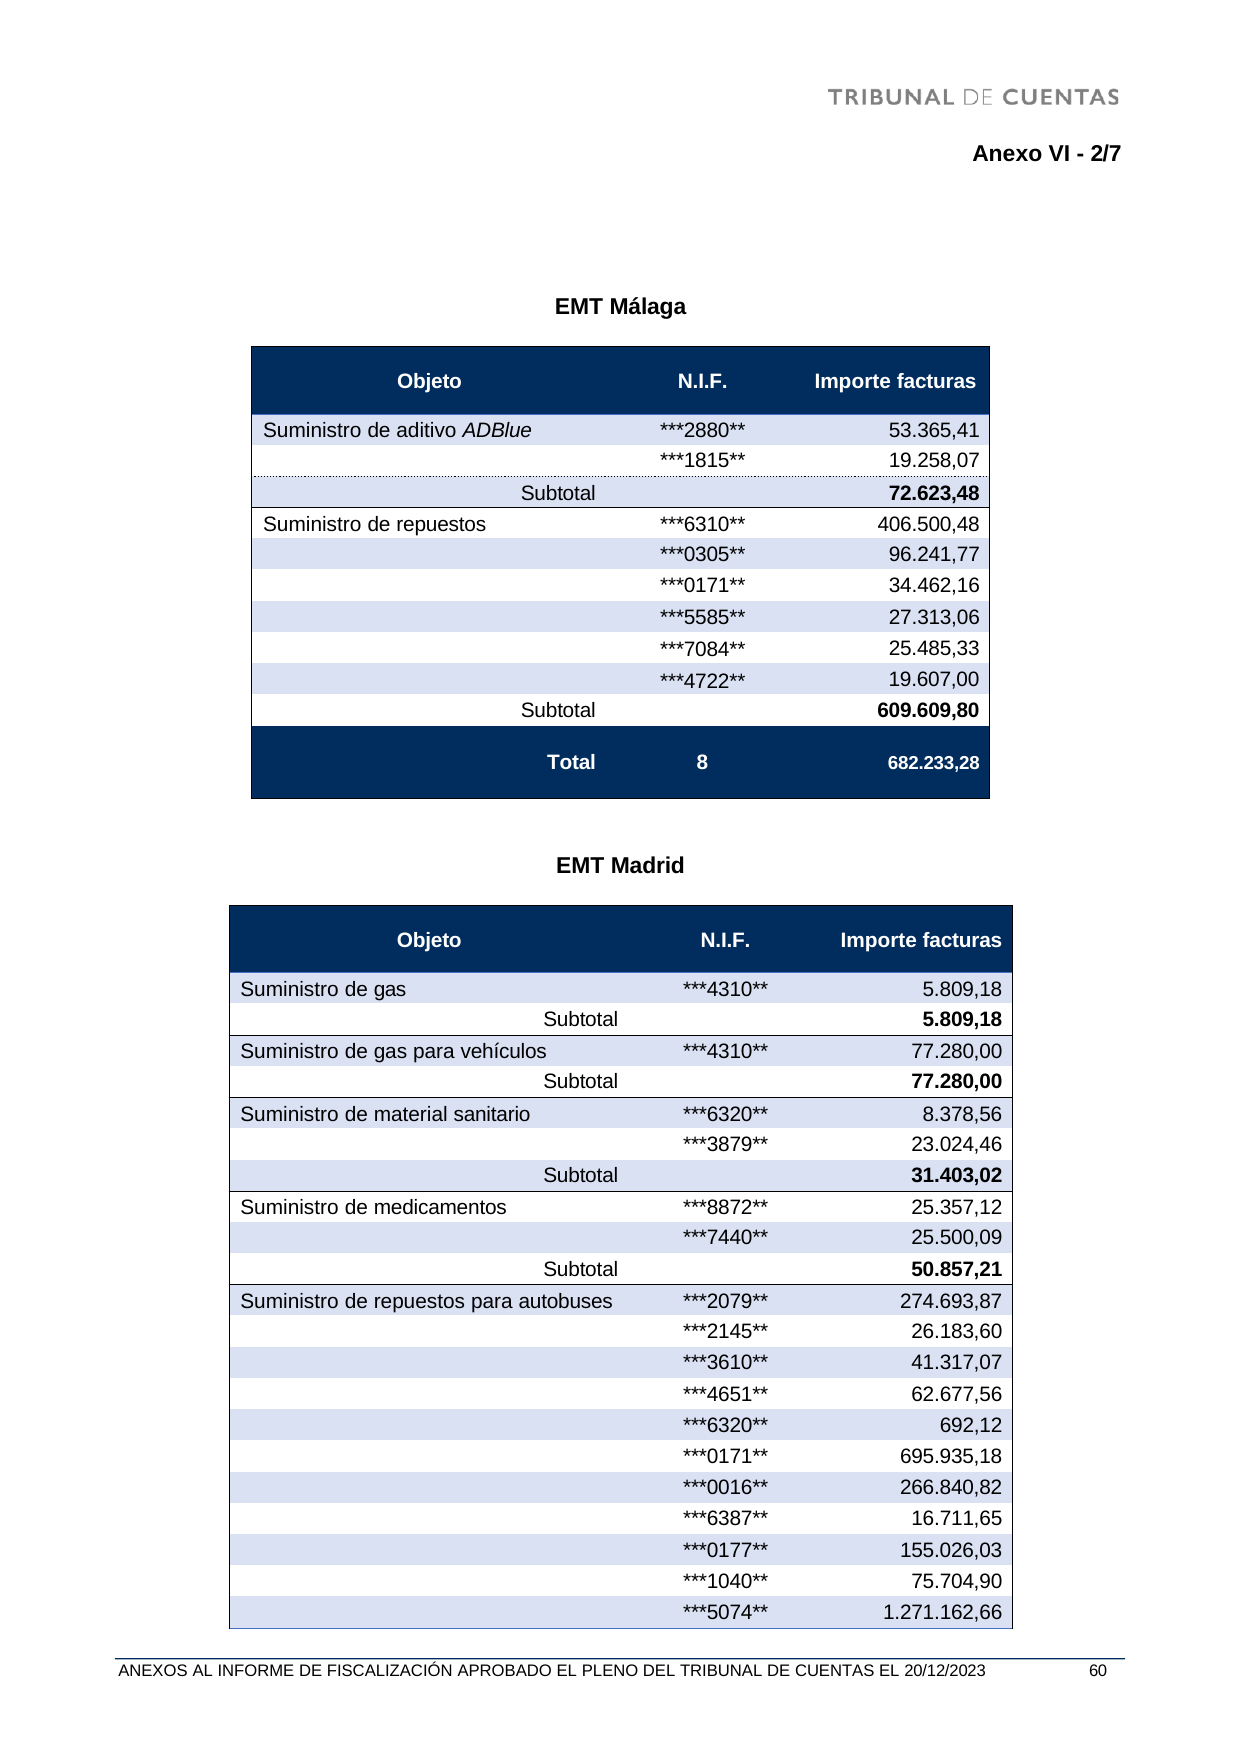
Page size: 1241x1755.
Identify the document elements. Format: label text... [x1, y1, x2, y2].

table_cell ***0016** [649, 1472, 803, 1503]
table_cell [252, 538, 627, 569]
table_cell 77.280,00 [803, 1036, 1012, 1066]
table_cell [252, 632, 627, 663]
table_cell 682.233,28 [779, 726, 989, 798]
table_cell [252, 570, 627, 601]
table_header N.I.F. [649, 906, 803, 972]
table_cell ***0171** [649, 1440, 803, 1472]
table_cell ***2880** [627, 415, 779, 445]
table_cell 27.313,06 [779, 601, 989, 632]
table_cell 31.403,02 [803, 1160, 1012, 1191]
table_cell Suministro de aditivo ADBlue [252, 415, 627, 445]
table_cell 274.693,87 [803, 1285, 1012, 1315]
table_cell 62.677,56 [803, 1378, 1012, 1409]
table_cell Total [252, 726, 627, 798]
table_cell ***7084** [627, 632, 779, 663]
table_cell 72.623,48 [779, 476, 989, 507]
table_cell ***5074** [649, 1596, 803, 1628]
table_cell [230, 1378, 649, 1409]
table_cell [230, 1503, 649, 1534]
table_cell 609.609,80 [779, 695, 989, 726]
table_cell [627, 695, 779, 726]
table_cell Suministro de repuestos [252, 508, 627, 538]
table_cell Subtotal [230, 1253, 649, 1284]
table_cell [230, 1315, 649, 1347]
table_header Objeto [252, 347, 627, 414]
table_cell 75.704,90 [803, 1565, 1012, 1596]
table_cell [649, 1160, 803, 1191]
table_cell ***0171** [627, 570, 779, 601]
table_cell ***4310** [649, 1036, 803, 1066]
table_cell [230, 1347, 649, 1378]
table_cell [252, 663, 627, 694]
table_cell 50.857,21 [803, 1253, 1012, 1284]
table_cell [230, 1222, 649, 1253]
table_cell [230, 1565, 649, 1596]
table_cell 5.809,18 [803, 973, 1012, 1003]
table_cell ***4722** [627, 663, 779, 694]
table_cell 25.500,09 [803, 1222, 1012, 1253]
table_cell ***7440** [649, 1222, 803, 1253]
table_cell ***4651** [649, 1378, 803, 1409]
table_cell [627, 476, 779, 507]
table_header Importe facturas [803, 906, 1012, 972]
table_cell ***0305** [627, 538, 779, 569]
table_cell ***6320** [649, 1409, 803, 1440]
table_cell 695.935,18 [803, 1440, 1012, 1472]
table_cell Suministro de gas para vehículos [230, 1036, 649, 1066]
table_cell [230, 1472, 649, 1503]
table_cell [649, 1003, 803, 1034]
table_cell ***4310** [649, 973, 803, 1003]
table_cell [252, 601, 627, 632]
text EMT Málaga [172, 293, 1068, 320]
table_cell 8 [627, 726, 779, 798]
table_cell Subtotal [252, 695, 627, 726]
table_cell [649, 1066, 803, 1097]
table_cell 19.258,07 [779, 445, 989, 476]
table_cell 16.711,65 [803, 1503, 1012, 1534]
table_header N.I.F. [627, 347, 779, 414]
table_cell 25.357,12 [803, 1192, 1012, 1222]
table_cell 5.809,18 [803, 1003, 1012, 1034]
table_cell [230, 1534, 649, 1565]
table_cell 19.607,00 [779, 663, 989, 694]
table_cell ***1040** [649, 1565, 803, 1596]
table_cell Subtotal [230, 1003, 649, 1034]
table_cell Subtotal [230, 1066, 649, 1097]
table_cell 692,12 [803, 1409, 1012, 1440]
table_cell [230, 1128, 649, 1159]
table_cell 41.317,07 [803, 1347, 1012, 1378]
table_cell ***2079** [649, 1285, 803, 1315]
table_cell 406.500,48 [779, 508, 989, 538]
table_cell [252, 445, 627, 476]
table_cell 96.241,77 [779, 538, 989, 569]
table_cell Suministro de repuestos para autobuses [230, 1285, 649, 1315]
table_cell 1.271.162,66 [803, 1596, 1012, 1628]
table_cell ***3879** [649, 1128, 803, 1159]
table_cell Suministro de material sanitario [230, 1098, 649, 1128]
table_cell Subtotal [252, 476, 627, 507]
table_cell 53.365,41 [779, 415, 989, 445]
table_cell 8.378,56 [803, 1098, 1012, 1128]
table_cell 23.024,46 [803, 1128, 1012, 1159]
table_header Objeto [230, 906, 649, 972]
table_cell 34.462,16 [779, 570, 989, 601]
table_cell Suministro de gas [230, 973, 649, 1003]
table_cell ***1815** [627, 445, 779, 476]
table_cell Subtotal [230, 1160, 649, 1191]
table_cell 155.026,03 [803, 1534, 1012, 1565]
table_header Importe facturas [779, 347, 989, 414]
table_cell ***5585** [627, 601, 779, 632]
table_cell ***6387** [649, 1503, 803, 1534]
table_cell [649, 1253, 803, 1284]
table_cell ***6310** [627, 508, 779, 538]
table_cell 25.485,33 [779, 632, 989, 663]
table_cell [230, 1440, 649, 1472]
table_cell 77.280,00 [803, 1066, 1012, 1097]
table_cell 266.840,82 [803, 1472, 1012, 1503]
text EMT Madrid [172, 852, 1068, 878]
table_cell 26.183,60 [803, 1315, 1012, 1347]
table_cell ***0177** [649, 1534, 803, 1565]
table_cell [230, 1409, 649, 1440]
table_cell [230, 1596, 649, 1628]
table_cell ***8872** [649, 1192, 803, 1222]
table_cell ***3610** [649, 1347, 803, 1378]
table_cell Suministro de medicamentos [230, 1192, 649, 1222]
table_cell ***6320** [649, 1098, 803, 1128]
table_cell ***2145** [649, 1315, 803, 1347]
